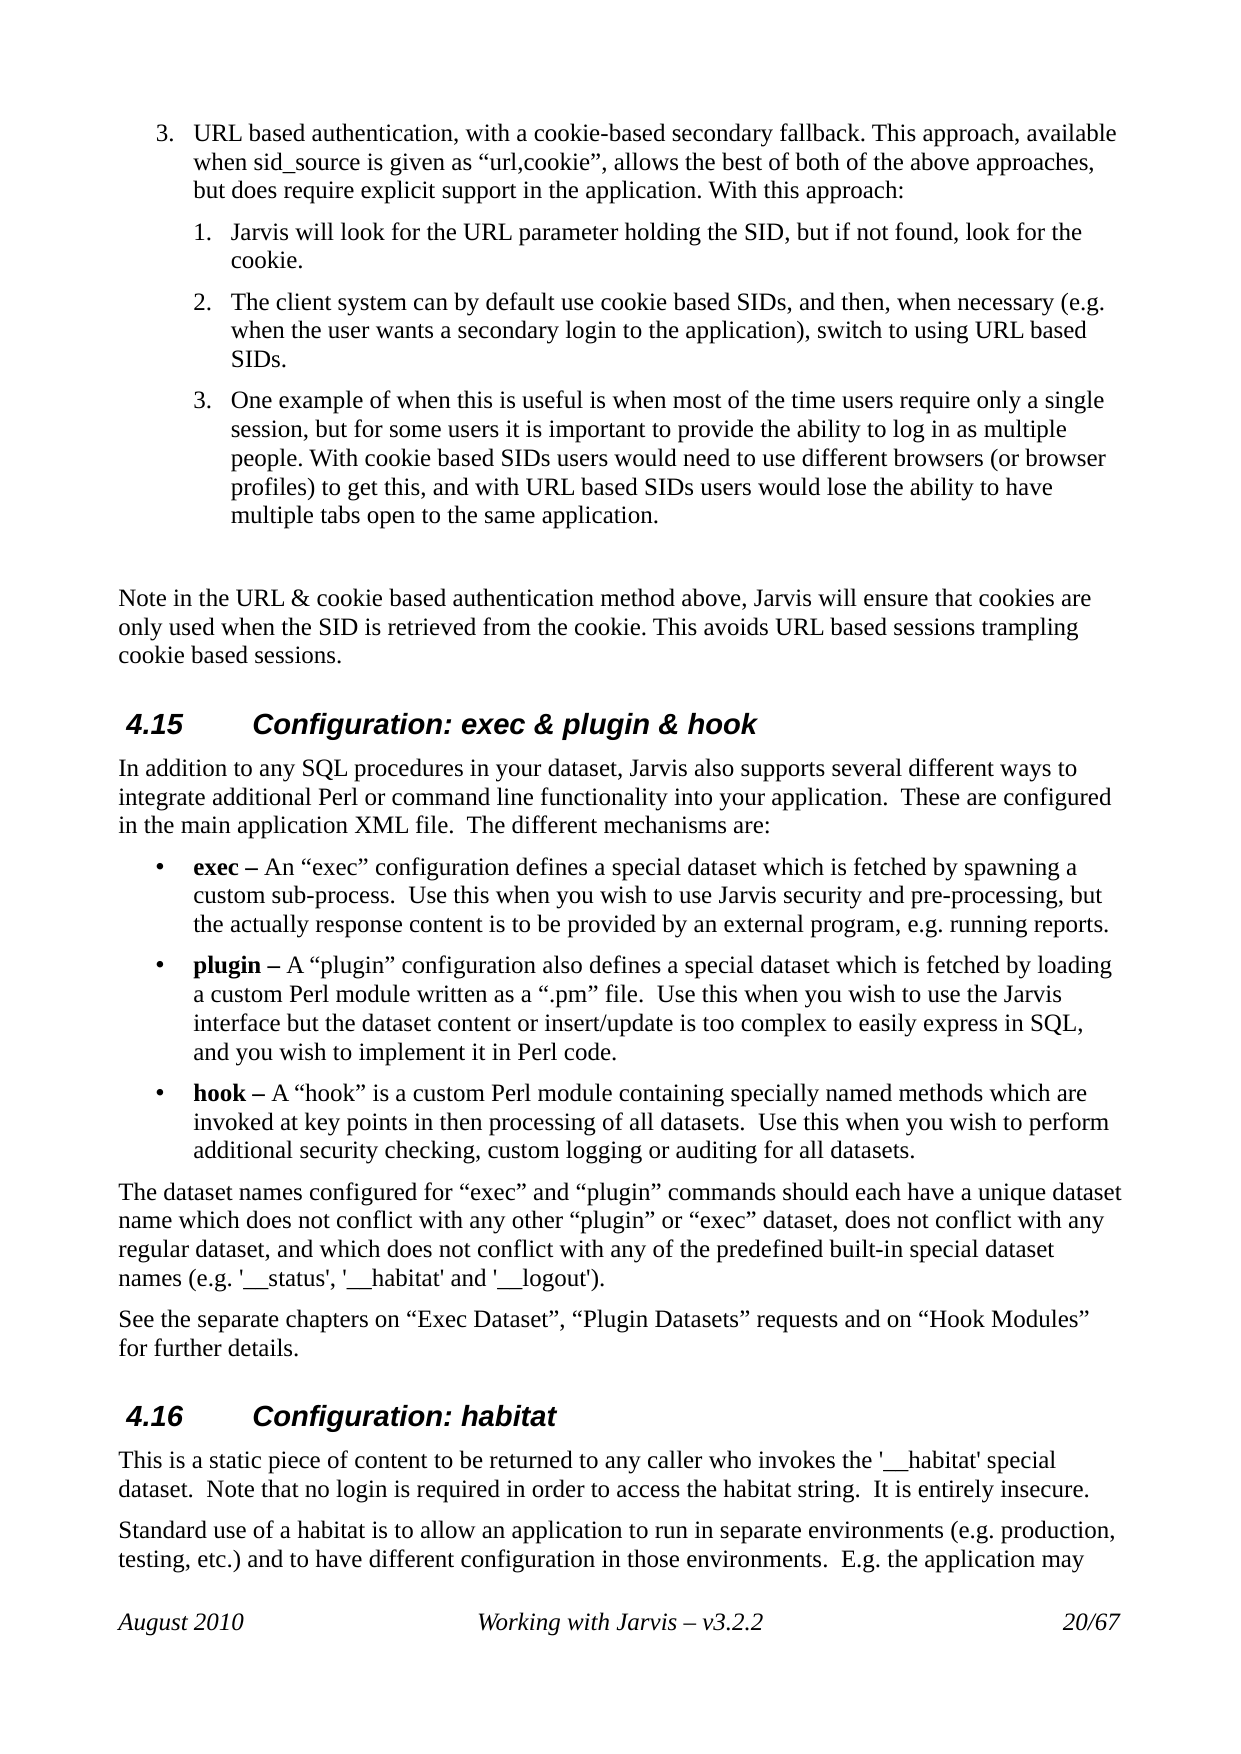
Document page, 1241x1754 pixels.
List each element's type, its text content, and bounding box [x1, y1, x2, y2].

subtitle Configuration: habitat [118, 1399, 1122, 1433]
text In addition to any SQL procedures in your dataset, Jarvis also supports several different ways to integrate additional Perl or command line functionality into your application. These are configured in the main application XML file. The different mechanisms are: [118, 753, 1122, 839]
list exec – An “exec” configuration defines a special dataset which is fetched by spawning a custom sub-process. Use this when you wish to use Jarvis security and pre-processing, but the actually response content is to be provided by an external program, e.g. running reports. [156, 852, 1122, 938]
list plugin – A “plugin” configuration also defines a special dataset which is fetched by loading a custom Perl module written as a “.pm” file. Use this when you wish to use the Jarvis interface but the dataset content or insert/update is too complex to easily express in SQL, and you wish to implement it in Perl code. [156, 950, 1122, 1065]
list URL based authentication, with a cookie-based secondary fallback. This approach, available when sid_source is given as “url,cookie”, allows the best of both of the above approaches, but does require explicit support in the application. With this approach: [156, 118, 1122, 204]
subtitle Configuration: exec & plugin & hook [118, 707, 1122, 740]
text See the separate chapters on “Exec Dataset”, “Plugin Datasets” requests and on “Hook Modules” for further details. [118, 1304, 1122, 1362]
text Note in the URL & cookie based authentication method above, Jarvis will ensure that cookies are only used when the SID is retrieved from the cookie. This avoids URL based sessions trampling cookie based sessions. [118, 583, 1122, 669]
text This is a static piece of content to be returned to any caller who invokes the '__habitat' special dataset. Note that no login is required in order to access the habitat string. It is entirely insecure. [118, 1445, 1122, 1503]
list One example of when this is useful is when most of the time users require only a single session, but for some users it is important to provide the ability to log in as multiple people. With cookie based SIDs users would need to use different browsers (or browser profiles) to get this, and with URL based SIDs users would lose the ability to have multiple tabs open to the same application. [193, 386, 1122, 529]
list The client system can by default use cookie based SIDs, and then, when necessary (e.g. when the user wants a secondary login to the application), switch to using URL based SIDs. [193, 287, 1122, 373]
list hook – A “hook” is a custom Perl module containing specially named methods which are invoked at key points in then processing of all datasets. Use this when you wish to perform additional security checking, custom logging or auditing for all datasets. [156, 1078, 1122, 1164]
text The dataset names configured for “exec” and “plugin” commands should each have a unique dataset name which does not conflict with any other “plugin” or “exec” dataset, does not conflict with any regular dataset, and which does not conflict with any of the predefined built-in special dataset names (e.g. '__status', '__habitat' and '__logout'). [118, 1177, 1122, 1292]
list Jarvis will look for the URL parameter holding the SID, but if not found, look for the cookie. [193, 217, 1122, 274]
text Standard use of a habitat is to allow an application to run in separate environments (e.g. production, testing, etc.) and to have different configuration in those environments. E.g. the application may [118, 1515, 1122, 1573]
